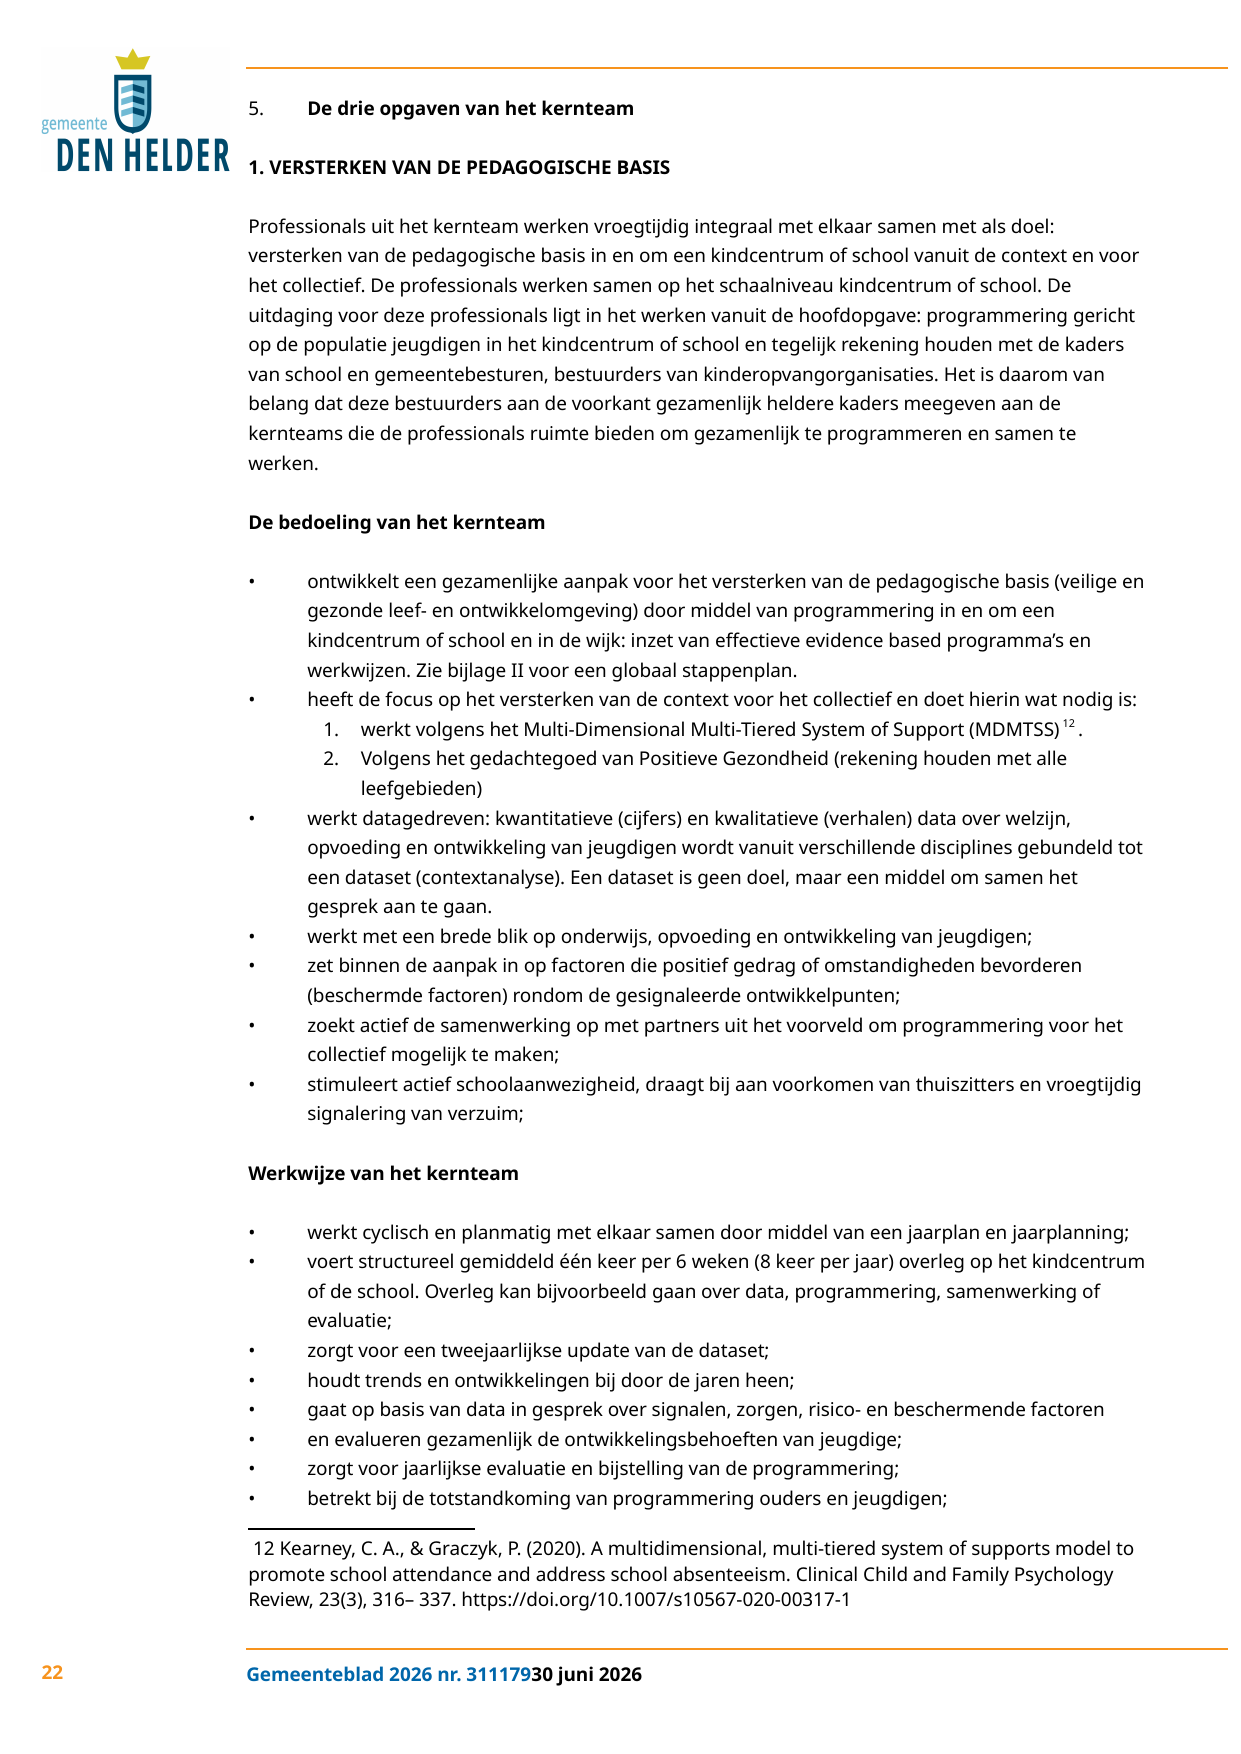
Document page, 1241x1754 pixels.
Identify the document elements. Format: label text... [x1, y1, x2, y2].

list voert structureel gemiddeld één keer per 6 weken (8 keer per jaar) overleg op het kindcentrum of de school. Overleg kan bijvoorbeeld gaan over data, programmering, samenwerking of evaluatie; [248, 1248, 1152, 1333]
list werkt volgens het Multi-Dimensional Multi-Tiered System of Support (MDMTSS). [323, 716, 1152, 742]
picture [130, 157, 135, 172]
picture [100, 154, 106, 172]
text 1. VERSTERKEN VAN DE PEDAGOGISCHE BASIS [248, 154, 1152, 180]
picture [182, 144, 187, 165]
list Kearney, C. A., & Graczyk, P. (2020). A multidimensional, multi-tiered system of supports model to promote school attendance and address school absenteeism. Clinical Child and Family Psychology Review, 23(3), 316– 337. https://doi.org/10.1007/s10567-020-00317-1 [248, 1535, 1152, 1612]
list zorgt voor een tweejaarlijkse update van de dataset; [248, 1337, 1152, 1363]
list heeft de focus op het versterken van de context voor het collectief en doet hierin wat nodig is: [248, 686, 1152, 712]
list betrekt bij de totstandkoming van programmering ouders en jeugdigen; [248, 1485, 1152, 1511]
picture [41, 47, 231, 172]
list zoekt actief de samenwerking op met partners uit het voorveld om programmering voor het collectief mogelijk te maken; [248, 1012, 1152, 1067]
list werkt met een brede blik op onderwijs, opvoeding en ontwikkeling van jeugdigen; [248, 923, 1152, 949]
list ontwikkelt een gezamenlijke aanpak voor het versterken van de pedagogische basis (veilige en gezonde leef- en ontwikkelomgeving) door middel van programmering in en om een kindcentrum of school en in de wijk: inzet van effectieve evidence based programma’s en werkwijzen. Zie bijlage II voor een globaal stappenplan. [248, 568, 1152, 683]
list en evalueren gezamenlijk de ontwikkelingsbehoeften van jeugdige; [248, 1426, 1152, 1452]
text Professionals uit het kernteam werken vroegtijdig integraal met elkaar samen met als doel: versterken van de pedagogische basis in en om een kindcentrum of school vanuit de context en voor het collectief. De professionals werken samen op het schaalniveau kindcentrum of school. De uitdaging voor deze professionals ligt in het werken vanuit de hoofdopgave: programmering gericht op de populatie jeugdigen in het kindcentrum of school en tegelijk rekening houden met de kaders van school en gemeentebesturen, bestuurders van kinderopvangorganisaties. Het is daarom van belang dat deze bestuurders aan de voorkant gezamenlijk heldere kaders meegeven aan de kernteams die de professionals ruimte bieden om gezamenlijk te programmeren en samen te werken. [248, 213, 1152, 476]
text De bedoeling van het kernteam [248, 509, 1152, 535]
list houdt trends en ontwikkelingen bij door de jaren heen; [248, 1367, 1152, 1393]
list De drie opgaven van het kernteam [248, 95, 1152, 121]
list gaat op basis van data in gesprek over signalen, zorgen, risico- en beschermende factoren [248, 1396, 1152, 1422]
list zorgt voor jaarlijkse evaluatie en bijstelling van de programmering; [248, 1456, 1152, 1481]
list werkt datagedreven: kwantitatieve (cijfers) en kwalitatieve (verhalen) data over welzijn, opvoeding en ontwikkeling van jeugdigen wordt vanuit verschillende disciplines gebundeld tot een dataset (contextanalyse). Een dataset is geen doel, maar een middel om samen het gesprek aan te gaan. [248, 805, 1152, 919]
list stimuleert actief schoolaanwezigheid, draagt bij aan voorkomen van thuiszitters en vroegtijdig signalering van verzuim; [248, 1071, 1152, 1126]
list Volgens het gedachtegoed van Positieve Gezondheid (rekening houden met alle leefgebieden) [323, 746, 1152, 801]
picture [220, 160, 224, 172]
text Werkwijze van het kernteam [248, 1160, 1152, 1186]
picture [63, 144, 68, 165]
list werkt cyclisch en planmatig met elkaar samen door middel van een jaarplan en jaarplanning; [248, 1219, 1152, 1245]
list zet binnen de aanpak in op factoren die positief gedrag of omstandigheden bevorderen (beschermde factoren) rondom de gesignaleerde ontwikkelpunten; [248, 953, 1152, 1008]
